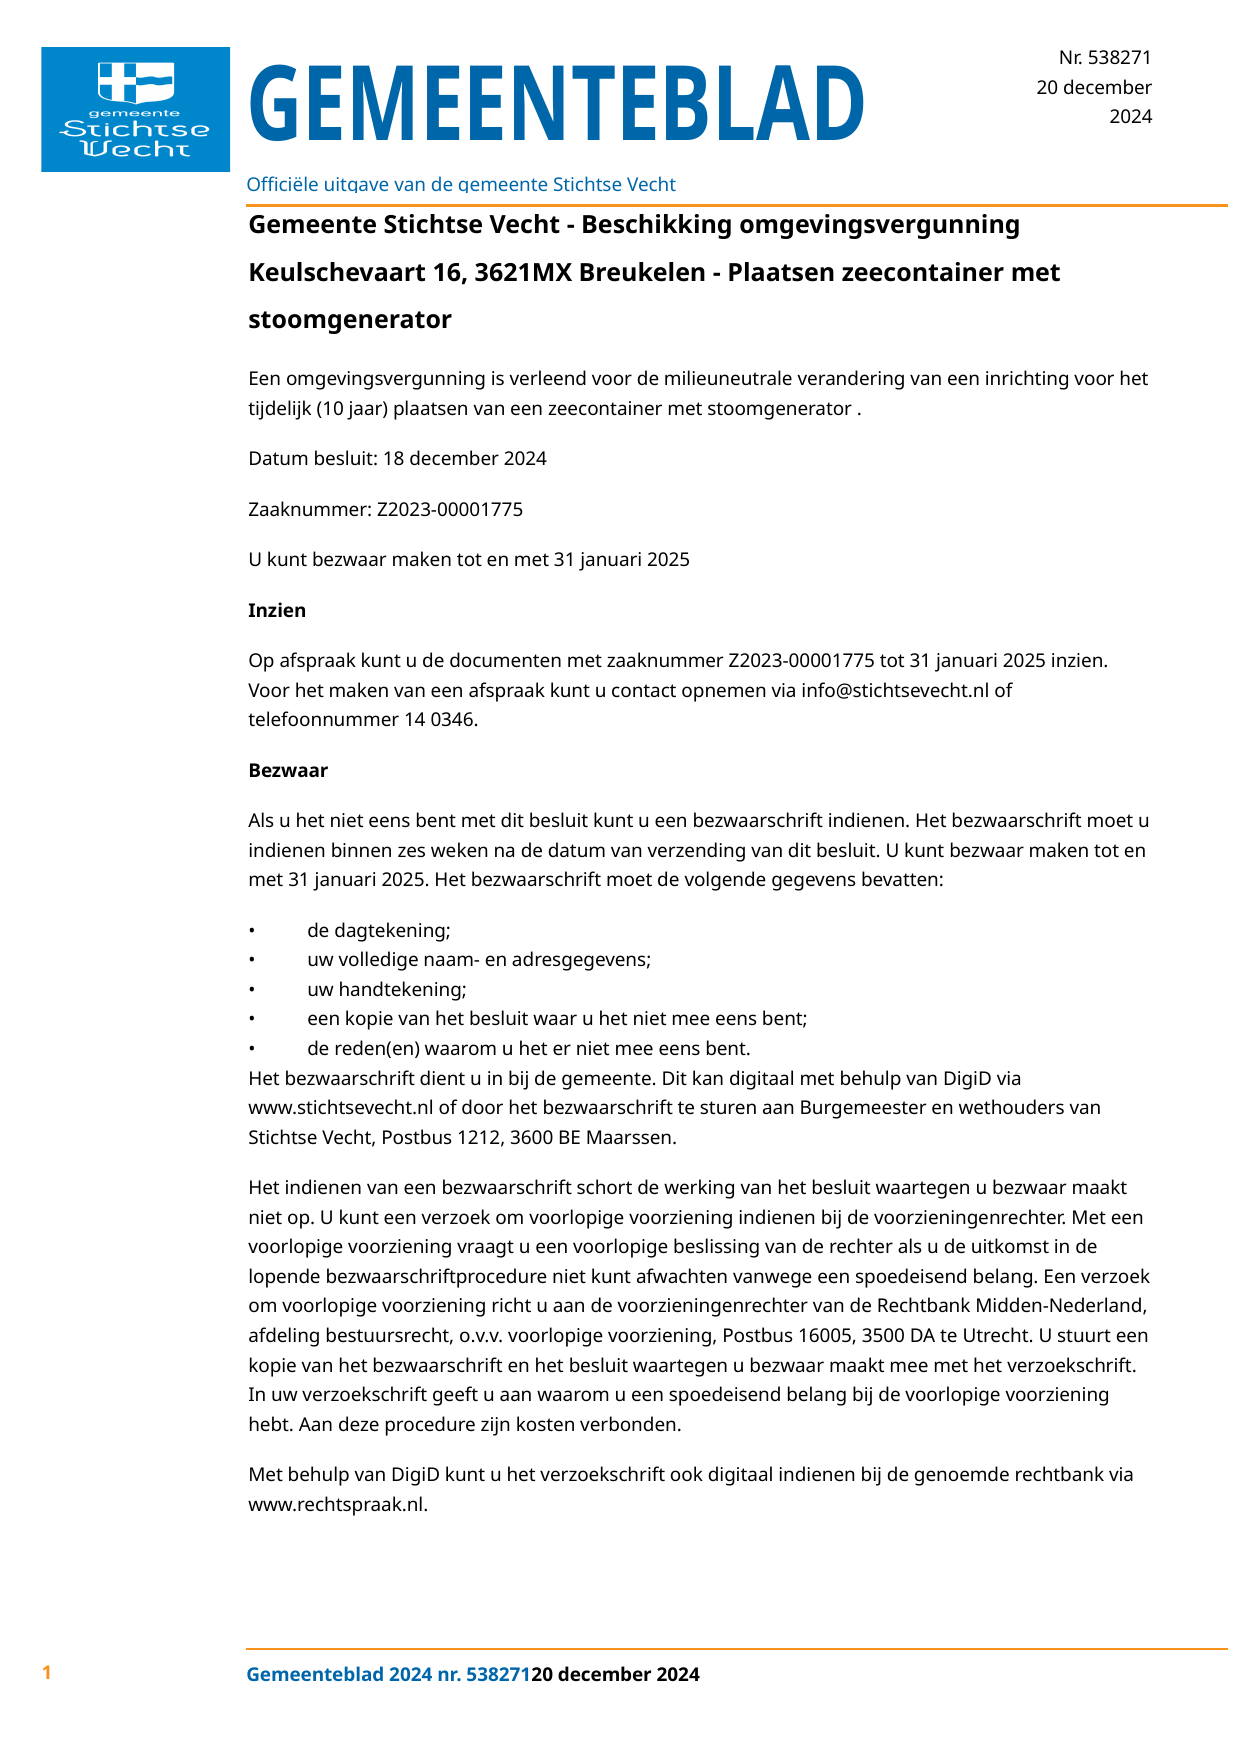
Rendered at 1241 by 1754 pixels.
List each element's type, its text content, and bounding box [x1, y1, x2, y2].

picture [99, 63, 135, 101]
list uw handtekening; [248, 976, 1152, 1002]
list uw volledige naam- en adresgegevens; [248, 946, 1152, 972]
text Met behulp van DigiD kunt u het verzoekschrift ook digitaal indienen bij de genoemde rechtbank via www.rechtspraak.nl. [248, 1461, 1152, 1517]
list de reden(en) waarom u het er niet mee eens bent. [248, 1035, 1152, 1061]
picture [137, 63, 174, 103]
text Gemeente Stichtse Vecht - Beschikking omgevingsvergunning Keulschevaart 16, 3621MX Breukelen - Plaatsen zeecontainer met stoomgenerator [248, 207, 1152, 336]
list een kopie van het besluit waar u het niet mee eens bent; [248, 1006, 1152, 1031]
text Het bezwaarschrift dient u in bij de gemeente. Dit kan digitaal met behulp van DigiD via www.stichtsevecht.nl of door het bezwaarschrift te sturen aan Burgemeester en wethouders van Stichtse Vecht, Postbus 1212, 3600 BE Maarssen. [248, 1065, 1152, 1149]
text Zaaknummer: Z2023-00001775 [248, 496, 1152, 522]
text U kunt bezwaar maken tot en met 31 januari 2025 [248, 546, 1152, 572]
text Een omgevingsvergunning is verleend voor de milieuneutrale verandering van een inrichting voor het tijdelijk (10 jaar) plaatsen van een zeecontainer met stoomgenerator . [248, 366, 1152, 421]
text Het indienen van een bezwaarschrift schort de werking van het besluit waartegen u bezwaar maakt niet op. U kunt een verzoek om voorlopige voorziening indienen bij de voorzieningenrechter. Met een voorlopige voorziening vraagt u een voorlopige beslissing van de rechter als u de uitkomst in de lopende bezwaarschriftprocedure niet kunt afwachten vanwege een spoedeisend belang. Een verzoek om voorlopige voorziening richt u aan de voorzieningenrechter van de Rechtbank Midden-Nederland, afdeling bestuursrecht, o.v.v. voorlopige voorziening, Postbus 16005, 3500 DA te Utrecht. U stuurt een kopie van het bezwaarschrift en het besluit waartegen u bezwaar maakt mee met het verzoekschrift. In uw verzoekschrift geeft u aan waarom u een spoedeisend belang bij de voorlopige voorziening hebt. Aan deze procedure zijn kosten verbonden. [248, 1174, 1152, 1437]
text Bezwaar [248, 757, 1152, 782]
text Datum besluit: 18 december 2024 [248, 446, 1152, 471]
text Als u het niet eens bent met dit besluit kunt u een bezwaarschrift indienen. Het bezwaarschrift moet u indienen binnen zes weken na de datum van verzending van dit besluit. U kunt bezwaar maken tot en met 31 januari 2025. Het bezwaarschrift moet de volgende gegevens bevatten: [248, 807, 1152, 892]
text Op afspraak kunt u de documenten met zaaknummer Z2023-00001775 tot 31 januari 2025 inzien. Voor het maken van een afspraak kunt u contact opnemen via info@stichtsevecht.nl of telefoonnummer 14 0346. [248, 647, 1152, 732]
list de dagtekening; [248, 917, 1152, 942]
text Inzien [248, 597, 1152, 622]
